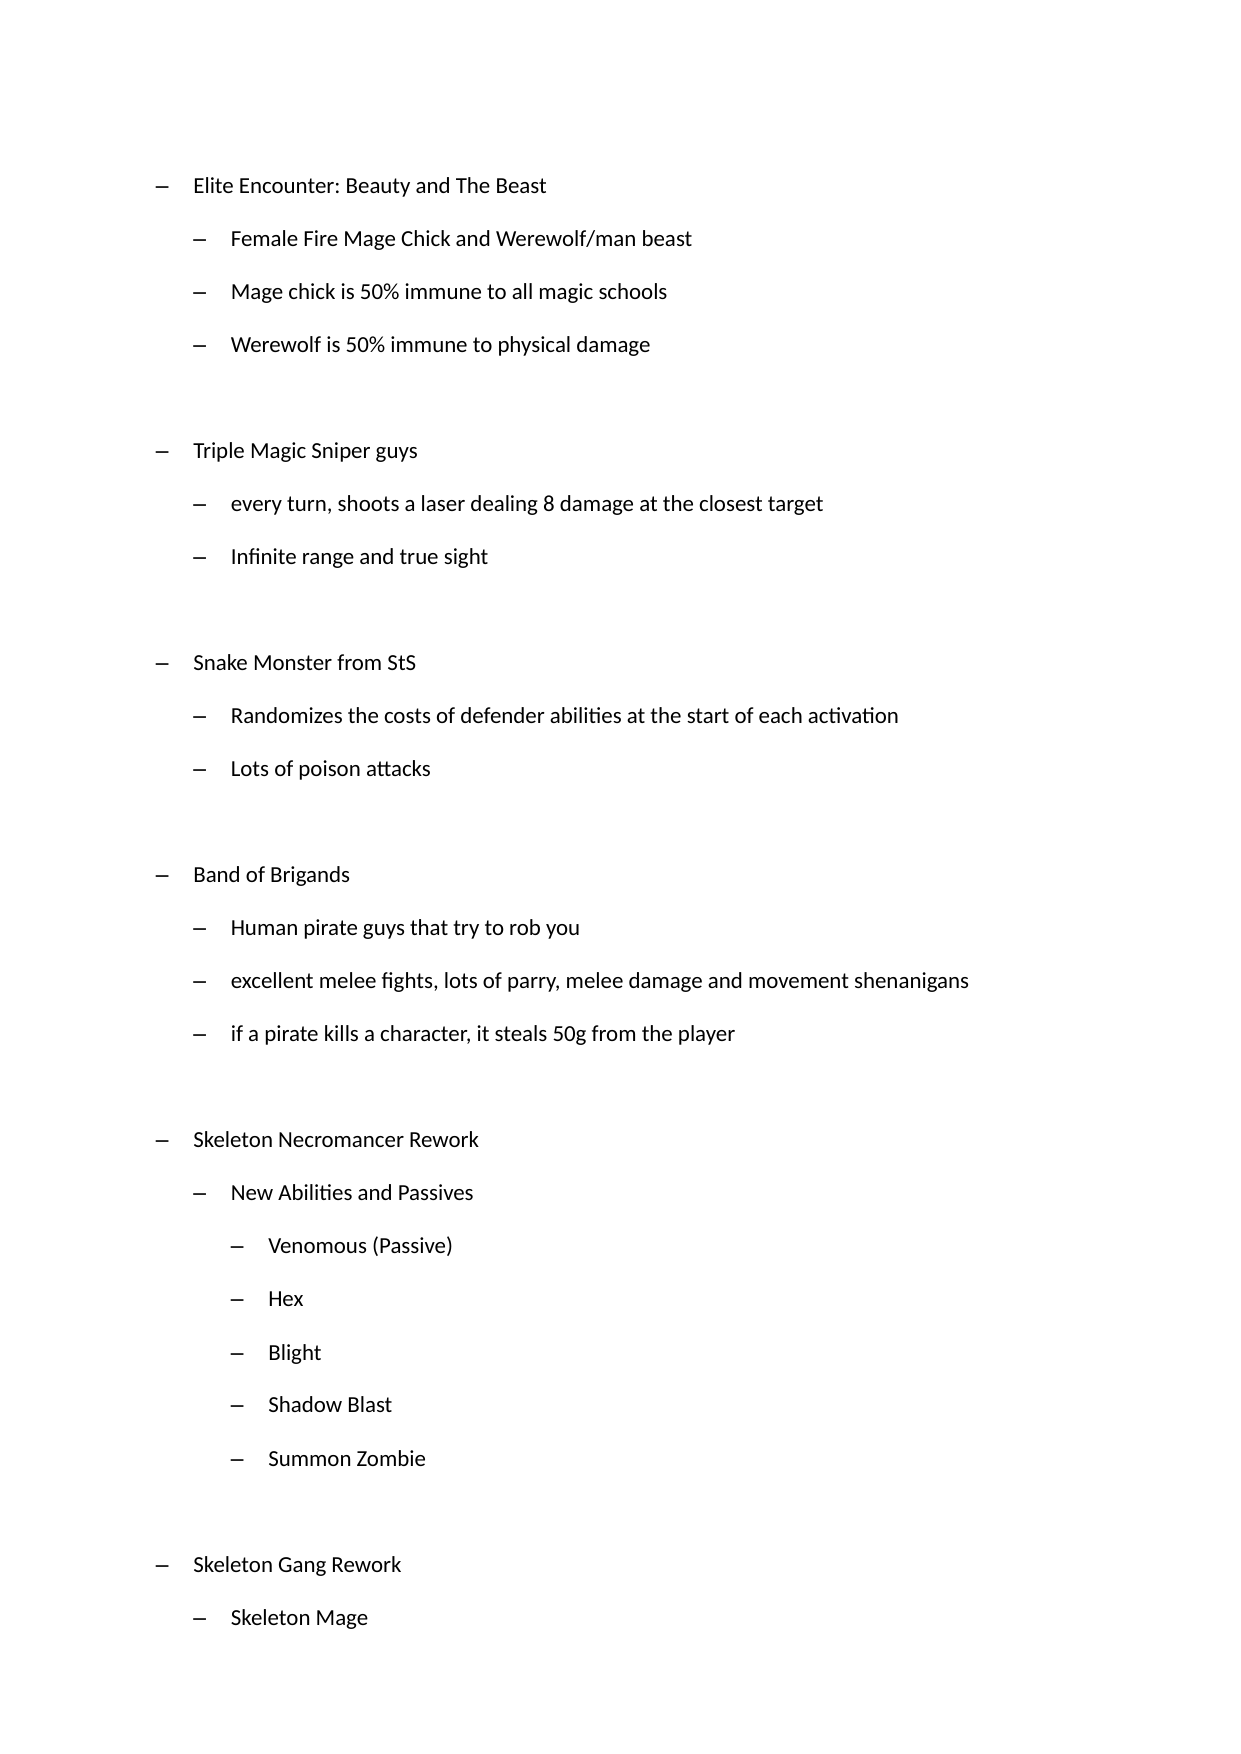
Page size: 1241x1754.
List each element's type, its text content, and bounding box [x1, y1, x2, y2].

list Snake Monster from StS [156, 648, 1122, 676]
list Lots of poison attacks [193, 754, 1122, 782]
list every turn, shoots a laser dealing 8 damage at the closest target [193, 489, 1122, 517]
list Skeleton Mage [193, 1603, 1122, 1631]
list if a pirate kills a character, it steals 50g from the player [193, 1019, 1122, 1047]
list Female Fire Mage Chick and Werewolf/man beast [193, 224, 1122, 252]
list Elite Encounter: Beauty and The Beast [156, 171, 1122, 199]
list Venomous (Passive) [231, 1232, 1122, 1259]
list Skeleton Necromancer Rework [156, 1126, 1122, 1153]
list Hex [231, 1284, 1122, 1313]
list Mage chick is 50% immune to all magic schools [193, 277, 1122, 305]
list Band of Brigands [156, 860, 1122, 888]
list Triple Magic Sniper guys [156, 436, 1122, 464]
list Human pirate guys that try to rob you [193, 913, 1122, 941]
list Infinite range and true sight [193, 542, 1122, 570]
list Blight [231, 1338, 1122, 1366]
list Skeleton Gang Rework [156, 1550, 1122, 1578]
list New Abilities and Passives [193, 1178, 1122, 1207]
list Summon Zombie [231, 1444, 1122, 1472]
list Randomizes the costs of defender abilities at the start of each activation [193, 701, 1122, 729]
list Shadow Blast [231, 1391, 1122, 1419]
list excellent melee fights, lots of parry, melee damage and movement shenanigans [193, 966, 1122, 994]
list Werewolf is 50% immune to physical damage [193, 330, 1122, 358]
